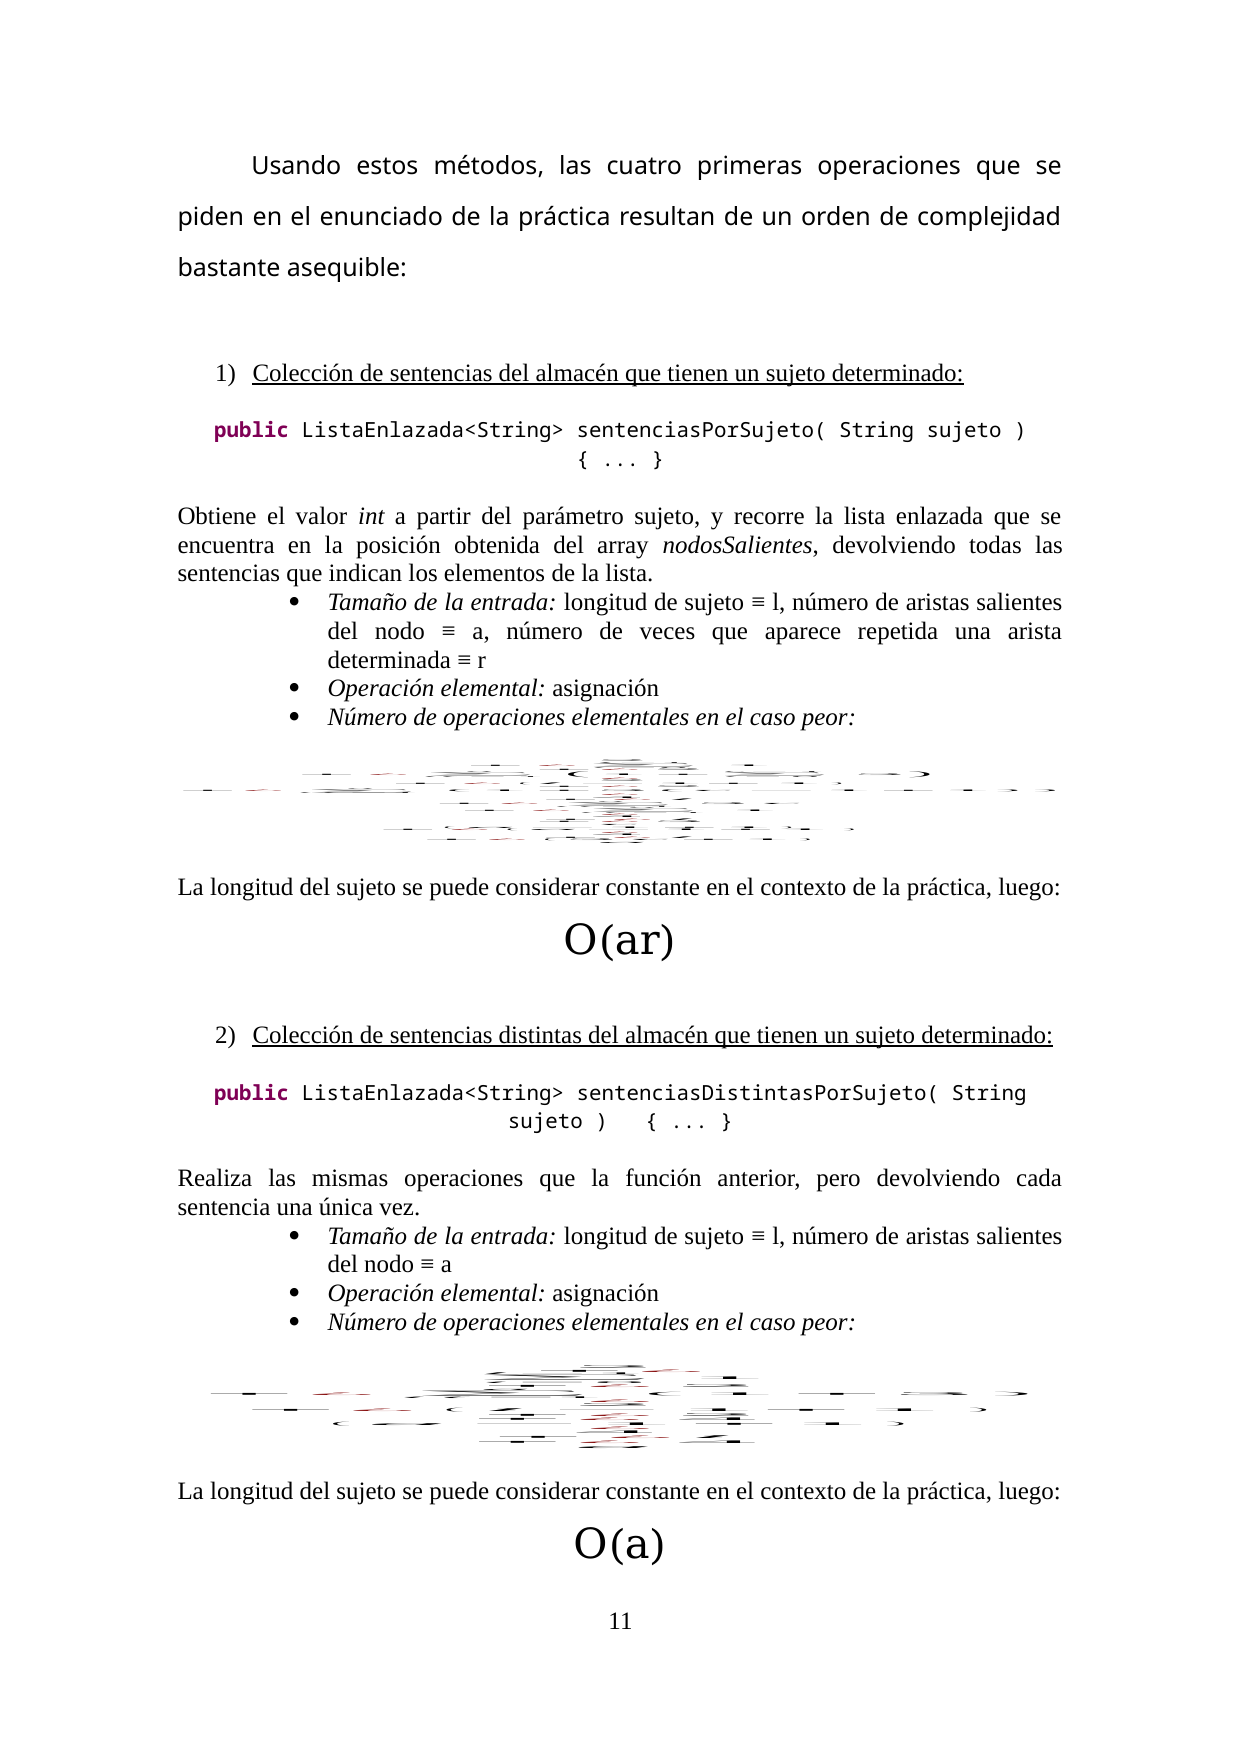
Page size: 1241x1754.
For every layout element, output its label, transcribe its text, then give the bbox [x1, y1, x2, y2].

text Obtiene el valor int a partir del parámetro sujeto, y recorre la lista enlazada que se encuentra en la posición obtenida del array nodosSalientes, devolviendo todas las sentencias que indican los elementos de la lista. [177, 501, 1063, 587]
text La longitud del sujeto se puede considerar constante en el contexto de la práctica, luego: [177, 1476, 1063, 1505]
list Tamaño de la entrada: longitud de sujeto ≡ l, número de aristas salientes del nodo ≡ a, número de veces que aparece repetida una arista determinada ≡ r [290, 587, 1063, 673]
text O(a) [177, 1518, 1063, 1568]
list Tamaño de la entrada: longitud de sujeto ≡ l, número de aristas salientes del nodo ≡ a [290, 1221, 1063, 1278]
list Operación elemental: asignación [290, 1278, 1063, 1307]
list Colección de sentencias del almacén que tienen un sujeto determinado: [215, 358, 1063, 387]
list Número de operaciones elementales en el caso peor: [290, 702, 1063, 731]
text public ListaEnlazada<String> sentenciasPorSujeto( String sujeto ) { ... } [177, 415, 1063, 472]
text Realiza las mismas operaciones que la función anterior, pero devolviendo cada sentencia una única vez. [177, 1163, 1063, 1221]
text Usando estos métodos, las cuatro primeras operaciones que se piden en el enunciado de la práctica resultan de un orden de complejidad bastante asequible: [177, 148, 1063, 284]
text O(ar) [177, 913, 1063, 963]
list Operación elemental: asignación [290, 673, 1063, 702]
text La longitud del sujeto se puede considerar constante en el contexto de la práctica, luego: [177, 872, 1063, 900]
list Número de operaciones elementales en el caso peor: [290, 1307, 1063, 1336]
text public ListaEnlazada<String> sentenciasDistintasPorSujeto( String sujeto ) { ... } [177, 1078, 1063, 1134]
list Colección de sentencias distintas del almacén que tienen un sujeto determinado: [215, 1020, 1063, 1049]
